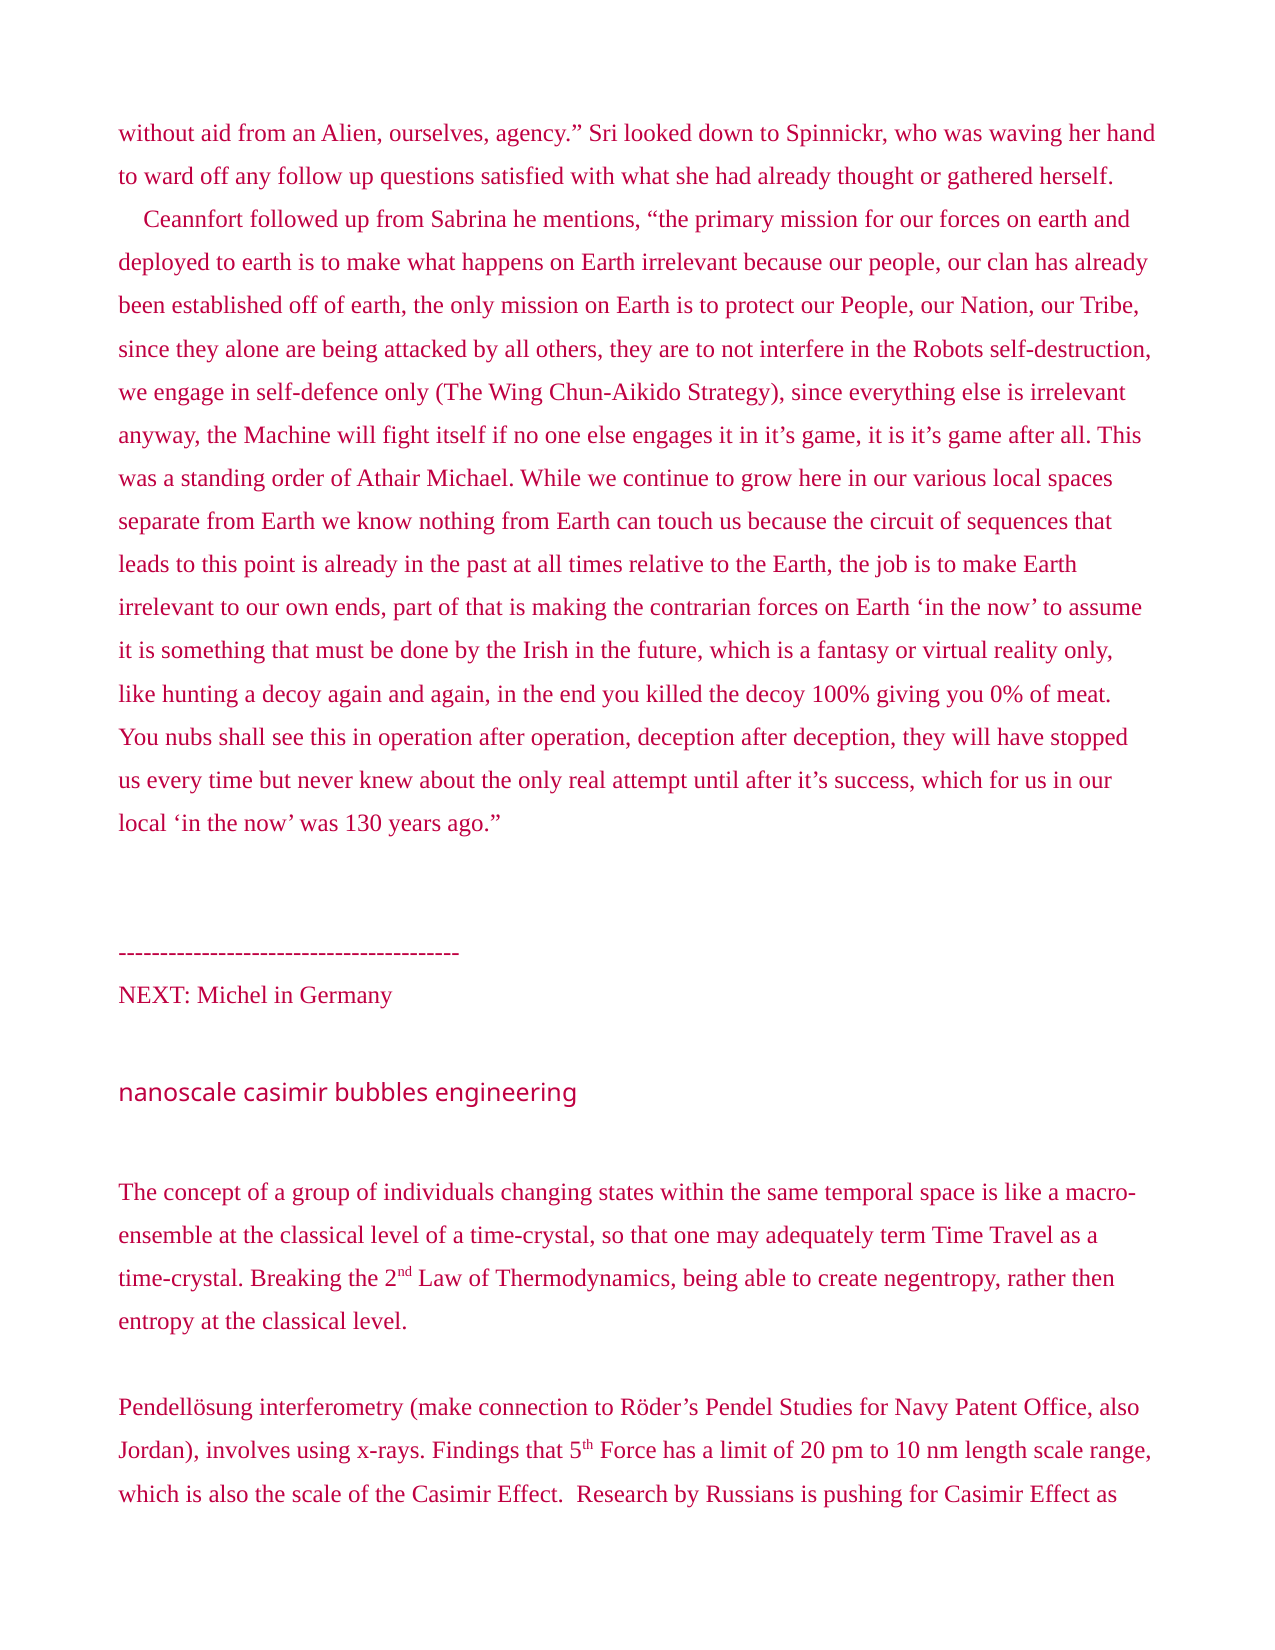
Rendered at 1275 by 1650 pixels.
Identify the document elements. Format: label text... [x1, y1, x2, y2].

text Ceannfort followed up from Sabrina he mentions, “the primary mission for our forces on earth and deployed to earth is to make what happens on Earth irrelevant because our people, our clan has already been established off of earth, the only mission on Earth is to protect our People, our Nation, our Tribe, since they alone are being attacked by all others, they are to not interfere in the Robots self-destruction, we engage in self-defence only (The Wing Chun-Aikido Strategy), since everything else is irrelevant anyway, the Machine will fight itself if no one else engages it in it’s game, it is it’s game after all. This was a standing order of Athair Michael. While we continue to grow here in our various local spaces separate from Earth we know nothing from Earth can touch us because the circuit of sequences that leads to this point is already in the past at all times relative to the Earth, the job is to make Earth irrelevant to our own ends, part of that is making the contrarian forces on Earth ‘in the now’ to assume it is something that must be done by the Irish in the future, which is a fantasy or virtual reality only, like hunting a decoy again and again, in the end you killed the decoy 100% giving you 0% of meat. You nubs shall see this in operation after operation, deception after deception, they will have stopped us every time but never knew about the only real attempt until after it’s success, which for us in our local ‘in the now’ was 130 years ago.” [118, 204, 1157, 837]
text without aid from an Alien, ourselves, agency.” Sri looked down to Spinnickr, who was waving her hand to ward off any follow up questions satisfied with what she had already thought or gathered herself. [118, 118, 1157, 190]
text NEXT: Michel in Germany [118, 981, 1157, 1009]
text ----------------------------------------- [118, 937, 1157, 966]
text The concept of a group of individuals changing states within the same temporal space is like a macro-ensemble at the classical level of a time-crystal, so that one may adequately term Time Travel as a time-crystal. Breaking the 2nd Law of Thermodynamics, being able to create negentropy, rather then entropy at the classical level. [118, 1177, 1157, 1335]
text nanoscale casimir bubbles engineering [118, 1075, 1157, 1109]
text Pendellösung interferometry (make connection to Röder’s Pendel Studies for Navy Patent Office, also Jordan), involves using x-rays. Findings that 5th Force has a limit of 20 pm to 10 nm length scale range, which is also the scale of the Casimir Effect. Research by Russians is pushing for Casimir Effect as [118, 1392, 1157, 1507]
